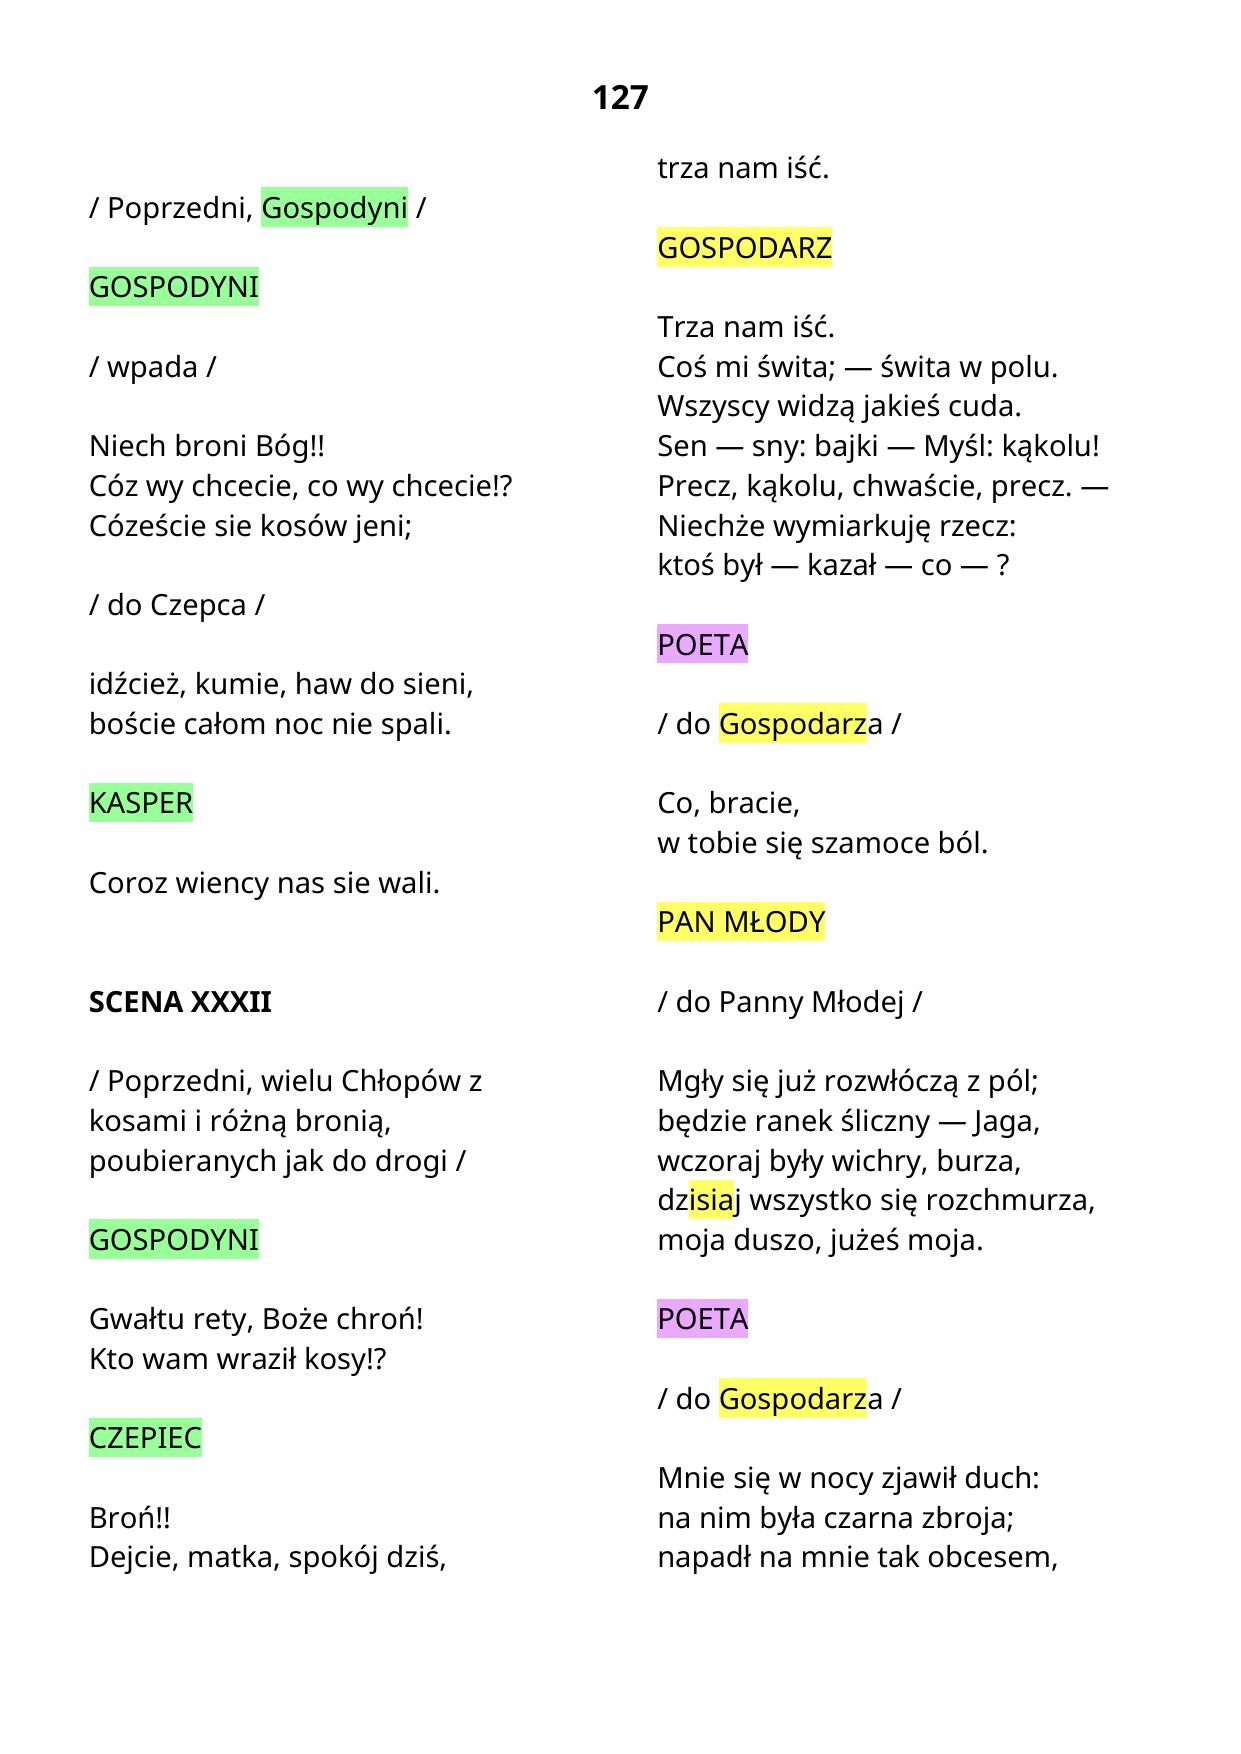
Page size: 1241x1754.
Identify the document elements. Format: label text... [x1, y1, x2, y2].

text CZEPIEC [88, 1418, 583, 1457]
text Mgły się już rozwłóczą z pól; [657, 1060, 1152, 1100]
text moja duszo, jużeś moja. [657, 1219, 1152, 1259]
text / do Gospodarza / [657, 703, 1152, 743]
text na nim była czarna zbroja; [657, 1497, 1152, 1537]
text dzisiaj wszystko się rozchmurza, [657, 1179, 1152, 1219]
text Wszyscy widzą jakieś cuda. [657, 386, 1152, 425]
text / do Gospodarza / [657, 1378, 1152, 1418]
text GOSPODYNI [88, 1219, 583, 1259]
text boście całom noc nie spali. [88, 703, 583, 743]
text Dejcie, matka, spokój dziś, [88, 1537, 583, 1576]
text Mnie się w nocy zjawił duch: [657, 1457, 1152, 1497]
text Cóz wy chcecie, co wy chcecie!? [88, 465, 583, 505]
text GOSPODARZ [657, 227, 1152, 267]
text Precz, kąkolu, chwaście, precz. — [657, 465, 1152, 505]
text Sen — sny: bajki — Myśl: kąkolu! [657, 425, 1152, 465]
text Co, bracie, [657, 783, 1152, 822]
text wczoraj były wichry, burza, [657, 1140, 1152, 1179]
text POETA [657, 1298, 1152, 1338]
text trza nam iść. [657, 148, 1152, 187]
text będzie ranek śliczny — Jaga, [657, 1100, 1152, 1140]
text idźcież, kumie, haw do sieni, [88, 663, 583, 703]
text / Poprzedni, Gospodyni / [88, 187, 583, 227]
text Kto wam wraził kosy!? [88, 1338, 583, 1378]
text w tobie się szamoce ból. [657, 822, 1152, 862]
text Cózeście sie kosów jeni; [88, 505, 583, 544]
text PAN MŁODY [657, 902, 1152, 941]
text Niechże wymiarkuję rzecz: [657, 505, 1152, 544]
text SCENA XXXII [88, 981, 583, 1021]
text napadł na mnie tak obcesem, [657, 1537, 1152, 1576]
text / wpada / [88, 346, 583, 386]
text Coś mi świta; — świta w polu. [657, 346, 1152, 386]
text GOSPODYNI [88, 267, 583, 306]
text KASPER [88, 783, 583, 822]
text POETA [657, 624, 1152, 663]
text / do Panny Młodej / [657, 981, 1152, 1021]
text Niech broni Bóg!! [88, 425, 583, 465]
text Trza nam iść. [657, 306, 1152, 346]
text Coroz wiency nas sie wali. [88, 862, 583, 902]
text Broń!! [88, 1497, 583, 1537]
text ktoś był — kazał — co — ? [657, 544, 1152, 584]
text / Poprzedni, wielu Chłopów z kosami i różną bronią, poubieranych jak do drogi / [88, 1060, 583, 1179]
text Gwałtu rety, Boże chroń! [88, 1298, 583, 1338]
text / do Czepca / [88, 584, 583, 624]
